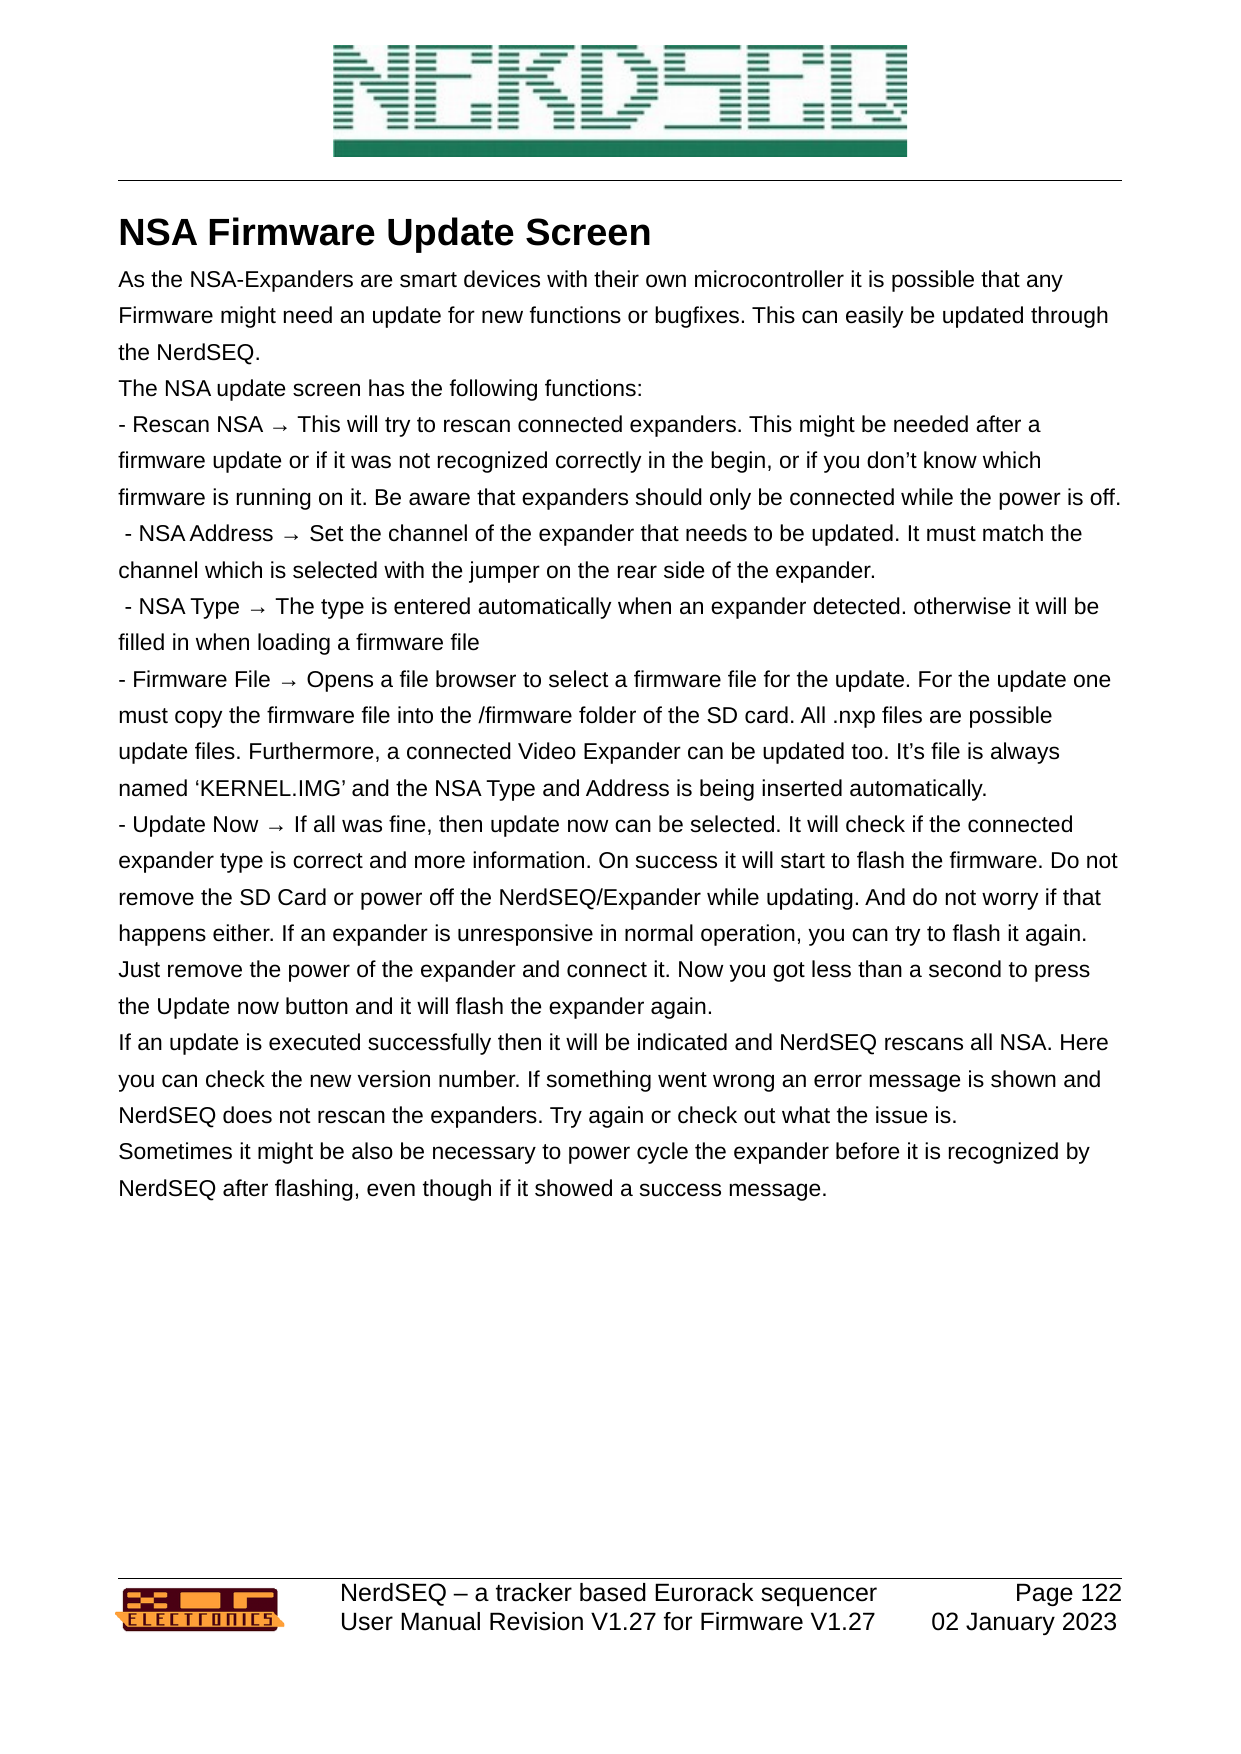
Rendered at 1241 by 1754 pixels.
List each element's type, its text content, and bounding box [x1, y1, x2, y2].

text - Update Now → If all was fine, then update now can be selected. It will check if the connected expander type is correct and more information. On success it will start to flash the firmware. Do not remove the SD Card or power off the NerdSEQ/Expander while updating. And do not worry if that happens either. If an expander is unresponsive in normal operation, you can try to flash it again. Just remove the power of the expander and connect it. Now you got less than a second to press the Update now button and it will flash the expander again. [118, 811, 1122, 1019]
picture [115, 1584, 285, 1634]
text - Firmware File → Opens a file browser to select a firmware file for the update. For the update one must copy the firmware file into the /firmware folder of the SD card. All .nxp files are possible update files. Furthermore, a connected Video Expander can be updated too. It’s file is always named ‘KERNEL.IMG’ and the NSA Type and Address is being inserted automatically. [118, 666, 1122, 801]
picture [333, 45, 908, 157]
text As the NSA-Expanders are smart devices with their own microcontroller it is possible that any Firmware might need an update for new functions or bugfixes. This can easily be updated through the NerdSEQ. [118, 266, 1122, 365]
text If an update is executed successfully then it will be indicated and NerdSEQ rescans all NSA. Here you can check the new version number. If something went wrong an error message is shown and NerdSEQ does not rescan the expanders. Try again or check out what the issue is. Sometimes it might be also be necessary to power cycle the expander before it is recognized by NerdSEQ after flashing, even though if it showed a success message. [118, 1029, 1122, 1201]
text - NSA Type → The type is entered automatically when an expander detected. otherwise it will be filled in when loading a firmware file [118, 593, 1122, 656]
subtitle NSA Firmware Update Screen [118, 209, 1122, 253]
text - Rescan NSA → This will try to rescan connected expanders. This might be needed after a firmware update or if it was not recognized correctly in the begin, or if you don’t know which firmware is running on it. Be aware that expanders should only be connected while the power is off. [118, 411, 1122, 510]
text - NSA Address → Set the channel of the expander that needs to be updated. It must match the channel which is selected with the jumper on the rear side of the expander. [118, 520, 1122, 583]
text The NSA update screen has the following functions: [118, 375, 1122, 401]
